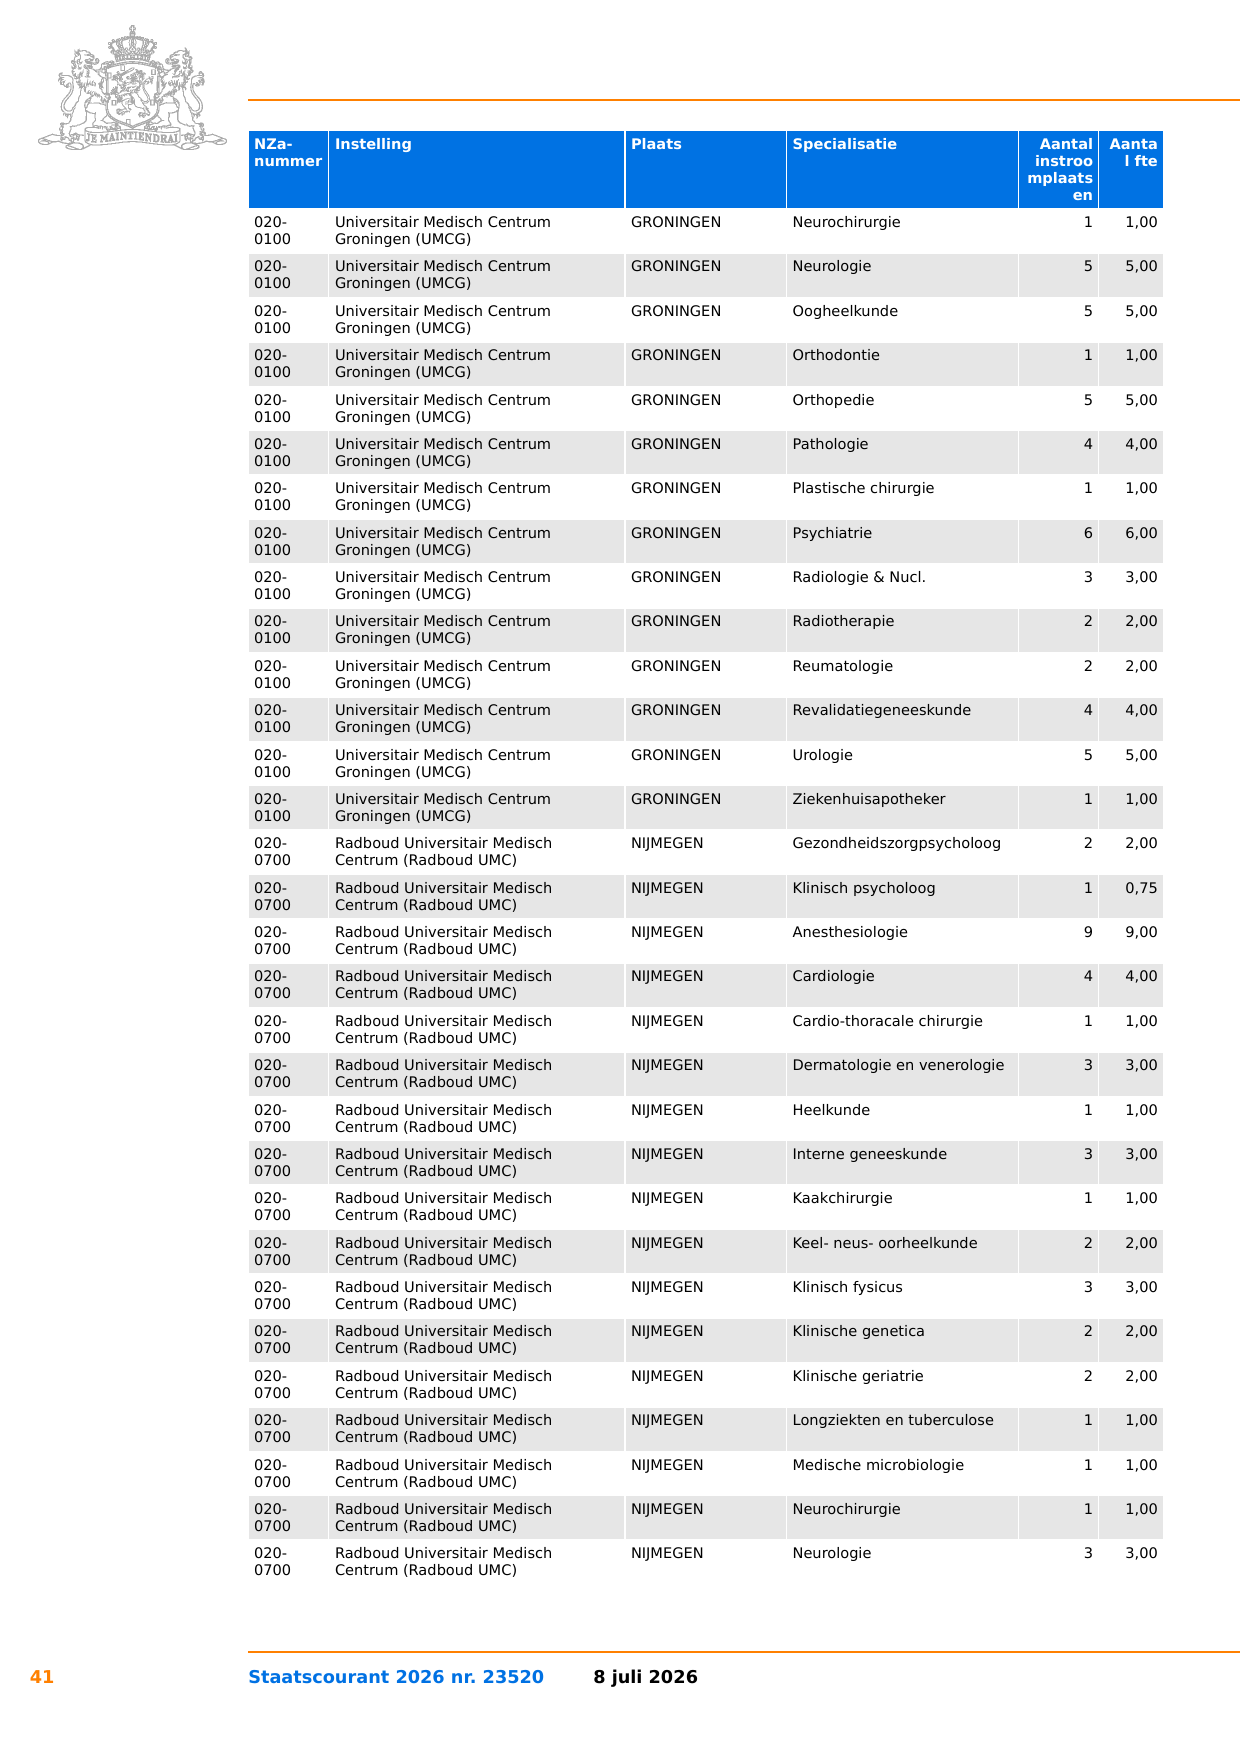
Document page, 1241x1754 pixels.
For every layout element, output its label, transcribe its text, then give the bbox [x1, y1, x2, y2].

table_cell 020-0700 [249, 1008, 328, 1051]
table_cell 1,00 [1099, 343, 1163, 386]
table_cell 2,00 [1099, 653, 1163, 696]
table_cell 020-0700 [249, 1141, 328, 1184]
table_cell 020-0700 [249, 964, 328, 1007]
table_cell 1 [1019, 476, 1098, 519]
picture [38, 25, 227, 150]
table_cell Universitair Medisch Centrum Groningen (UMCG) [329, 209, 624, 253]
table_cell Dermatologie en venerologie [787, 1053, 1018, 1096]
table_cell 2,00 [1099, 1230, 1163, 1273]
table_cell 9 [1019, 919, 1098, 963]
table_cell Klinische geriatrie [787, 1363, 1018, 1406]
table_header Aantal instroomplaatsen [1019, 131, 1098, 208]
table_cell 020-0100 [249, 609, 328, 652]
table_header NZa-nummer [249, 131, 328, 208]
table_cell Longziekten en tuberculose [787, 1408, 1018, 1451]
table_cell Radboud Universitair Medisch Centrum (Radboud UMC) [329, 1230, 624, 1273]
table_cell GRONINGEN [626, 387, 786, 430]
table_cell Radboud Universitair Medisch Centrum (Radboud UMC) [329, 1053, 624, 1096]
table_cell GRONINGEN [626, 520, 786, 563]
table_cell 1,00 [1099, 786, 1163, 829]
table_cell 5 [1019, 742, 1098, 785]
table_cell 020-0100 [249, 476, 328, 519]
table_cell Universitair Medisch Centrum Groningen (UMCG) [329, 343, 624, 386]
table_cell NIJMEGEN [626, 1008, 786, 1051]
table_cell GRONINGEN [626, 653, 786, 696]
table_cell Urologie [787, 742, 1018, 785]
table_cell 1 [1019, 786, 1098, 829]
table_cell 020-0700 [249, 1097, 328, 1140]
table_cell Radboud Universitair Medisch Centrum (Radboud UMC) [329, 1186, 624, 1229]
table_cell 4,00 [1099, 964, 1163, 1007]
table_cell NIJMEGEN [626, 1186, 786, 1229]
table_cell Radboud Universitair Medisch Centrum (Radboud UMC) [329, 1363, 624, 1406]
table_cell 4,00 [1099, 431, 1163, 474]
table_cell 020-0700 [249, 831, 328, 874]
table_cell Plastische chirurgie [787, 476, 1018, 519]
table_cell Universitair Medisch Centrum Groningen (UMCG) [329, 653, 624, 696]
table_cell 020-0100 [249, 698, 328, 741]
table_cell GRONINGEN [626, 564, 786, 608]
table_cell 1,00 [1099, 1186, 1163, 1229]
table_cell 020-0700 [249, 875, 328, 918]
table_cell NIJMEGEN [626, 831, 786, 874]
table_cell 1 [1019, 1408, 1098, 1451]
table_cell 020-0700 [249, 1274, 328, 1318]
table_cell Oogheelkunde [787, 298, 1018, 341]
table_cell 1,00 [1099, 1496, 1163, 1539]
table_cell Pathologie [787, 431, 1018, 474]
table_cell Interne geneeskunde [787, 1141, 1018, 1184]
table_cell 5,00 [1099, 298, 1163, 341]
table_cell Orthopedie [787, 387, 1018, 430]
table_cell NIJMEGEN [626, 1274, 786, 1318]
table_cell 3 [1019, 1141, 1098, 1184]
table_cell Radboud Universitair Medisch Centrum (Radboud UMC) [329, 1496, 624, 1539]
table_cell NIJMEGEN [626, 1097, 786, 1140]
table_cell 020-0700 [249, 1541, 328, 1584]
table_header Plaats [626, 131, 786, 208]
table_cell Radboud Universitair Medisch Centrum (Radboud UMC) [329, 1008, 624, 1051]
table_cell Radboud Universitair Medisch Centrum (Radboud UMC) [329, 1319, 624, 1362]
table_cell NIJMEGEN [626, 1541, 786, 1584]
table_cell 1 [1019, 1008, 1098, 1051]
table_cell 6,00 [1099, 520, 1163, 563]
table_cell 1,00 [1099, 1408, 1163, 1451]
table_cell 2 [1019, 1363, 1098, 1406]
table_cell 9,00 [1099, 919, 1163, 963]
table_cell Universitair Medisch Centrum Groningen (UMCG) [329, 564, 624, 608]
table_cell Universitair Medisch Centrum Groningen (UMCG) [329, 254, 624, 297]
table_cell Radboud Universitair Medisch Centrum (Radboud UMC) [329, 875, 624, 918]
table_cell 4 [1019, 964, 1098, 1007]
table_cell 3 [1019, 1274, 1098, 1318]
table_cell Psychiatrie [787, 520, 1018, 563]
table_cell NIJMEGEN [626, 1496, 786, 1539]
table_cell Radiotherapie [787, 609, 1018, 652]
table_cell 020-0700 [249, 1230, 328, 1273]
table_cell NIJMEGEN [626, 1053, 786, 1096]
table_cell GRONINGEN [626, 786, 786, 829]
table_cell GRONINGEN [626, 609, 786, 652]
table_cell 3,00 [1099, 1053, 1163, 1096]
table_cell Radiologie & Nucl. [787, 564, 1018, 608]
table_cell Radboud Universitair Medisch Centrum (Radboud UMC) [329, 1408, 624, 1451]
table_cell 020-0700 [249, 1186, 328, 1229]
table_cell GRONINGEN [626, 343, 786, 386]
table_cell Universitair Medisch Centrum Groningen (UMCG) [329, 476, 624, 519]
table_cell NIJMEGEN [626, 1141, 786, 1184]
table_cell Universitair Medisch Centrum Groningen (UMCG) [329, 387, 624, 430]
table_cell Gezondheidszorgpsycholoog [787, 831, 1018, 874]
table_cell 4,00 [1099, 698, 1163, 741]
table_cell NIJMEGEN [626, 875, 786, 918]
table_cell GRONINGEN [626, 209, 786, 253]
table_cell Radboud Universitair Medisch Centrum (Radboud UMC) [329, 1274, 624, 1318]
table_cell Universitair Medisch Centrum Groningen (UMCG) [329, 786, 624, 829]
table_cell 3,00 [1099, 564, 1163, 608]
table_header Instelling [329, 131, 624, 208]
table_cell 020-0700 [249, 1496, 328, 1539]
table_cell NIJMEGEN [626, 1319, 786, 1362]
table_cell Universitair Medisch Centrum Groningen (UMCG) [329, 298, 624, 341]
table_cell 020-0100 [249, 431, 328, 474]
table_cell 3 [1019, 1053, 1098, 1096]
table_cell 3,00 [1099, 1274, 1163, 1318]
table_cell 1,00 [1099, 476, 1163, 519]
table_cell Klinisch psycholoog [787, 875, 1018, 918]
table_cell GRONINGEN [626, 742, 786, 785]
table_cell GRONINGEN [626, 254, 786, 297]
table_cell 0,75 [1099, 875, 1163, 918]
table_cell Radboud Universitair Medisch Centrum (Radboud UMC) [329, 1541, 624, 1584]
table_cell Anesthesiologie [787, 919, 1018, 963]
table_cell 020-0100 [249, 786, 328, 829]
table_cell 1 [1019, 1097, 1098, 1140]
table_cell 1,00 [1099, 1008, 1163, 1051]
table_cell 1 [1019, 209, 1098, 253]
table_cell 020-0100 [249, 298, 328, 341]
table_cell 020-0700 [249, 1452, 328, 1495]
table_cell Kaakchirurgie [787, 1186, 1018, 1229]
table_cell Universitair Medisch Centrum Groningen (UMCG) [329, 742, 624, 785]
table_cell 020-0700 [249, 919, 328, 963]
table_cell Neurochirurgie [787, 1496, 1018, 1539]
table_cell Universitair Medisch Centrum Groningen (UMCG) [329, 520, 624, 563]
table_cell NIJMEGEN [626, 1408, 786, 1451]
table_cell 020-0100 [249, 742, 328, 785]
table_cell 5 [1019, 387, 1098, 430]
table_cell Revalidatiegeneeskunde [787, 698, 1018, 741]
table_cell 3,00 [1099, 1541, 1163, 1584]
table_cell Neurochirurgie [787, 209, 1018, 253]
table_cell Orthodontie [787, 343, 1018, 386]
table_cell 1 [1019, 1496, 1098, 1539]
table_cell Radboud Universitair Medisch Centrum (Radboud UMC) [329, 919, 624, 963]
table_cell Klinische genetica [787, 1319, 1018, 1362]
table_cell GRONINGEN [626, 476, 786, 519]
table_cell Radboud Universitair Medisch Centrum (Radboud UMC) [329, 1097, 624, 1140]
table_cell 3 [1019, 1541, 1098, 1584]
table_cell 5 [1019, 254, 1098, 297]
table_cell Universitair Medisch Centrum Groningen (UMCG) [329, 609, 624, 652]
table_cell GRONINGEN [626, 698, 786, 741]
table_cell 2,00 [1099, 831, 1163, 874]
table_cell Universitair Medisch Centrum Groningen (UMCG) [329, 698, 624, 741]
table_cell 2 [1019, 609, 1098, 652]
table_cell NIJMEGEN [626, 1452, 786, 1495]
table_cell NIJMEGEN [626, 1363, 786, 1406]
table_cell 020-0700 [249, 1408, 328, 1451]
table_cell Radboud Universitair Medisch Centrum (Radboud UMC) [329, 1141, 624, 1184]
table_cell 3 [1019, 564, 1098, 608]
table_cell 2,00 [1099, 609, 1163, 652]
table_cell 1,00 [1099, 209, 1163, 253]
table_cell 1 [1019, 1186, 1098, 1229]
table_cell NIJMEGEN [626, 964, 786, 1007]
table_cell 2 [1019, 831, 1098, 874]
table_cell 020-0100 [249, 653, 328, 696]
table_cell Medische microbiologie [787, 1452, 1018, 1495]
table_cell Radboud Universitair Medisch Centrum (Radboud UMC) [329, 1452, 624, 1495]
table_cell 5,00 [1099, 254, 1163, 297]
table_cell Cardiologie [787, 964, 1018, 1007]
table_cell 020-0100 [249, 387, 328, 430]
table_cell 6 [1019, 520, 1098, 563]
table_cell Reumatologie [787, 653, 1018, 696]
table_cell 4 [1019, 431, 1098, 474]
table_header Specialisatie [787, 131, 1018, 208]
table_cell NIJMEGEN [626, 919, 786, 963]
table_cell 3,00 [1099, 1141, 1163, 1184]
table_cell 020-0700 [249, 1319, 328, 1362]
table_cell 2 [1019, 1319, 1098, 1362]
table_cell 2 [1019, 1230, 1098, 1273]
table_cell 2,00 [1099, 1363, 1163, 1406]
table_cell 2 [1019, 653, 1098, 696]
table_cell 020-0100 [249, 343, 328, 386]
table_header Aantal fte [1099, 131, 1163, 208]
table_cell 1 [1019, 875, 1098, 918]
table_cell 5,00 [1099, 742, 1163, 785]
table_cell GRONINGEN [626, 298, 786, 341]
table_cell 020-0100 [249, 520, 328, 563]
table_cell Neurologie [787, 1541, 1018, 1584]
table_cell Ziekenhuisapotheker [787, 786, 1018, 829]
table_cell 5 [1019, 298, 1098, 341]
table_cell Heelkunde [787, 1097, 1018, 1140]
table_cell 2,00 [1099, 1319, 1163, 1362]
table_cell Radboud Universitair Medisch Centrum (Radboud UMC) [329, 831, 624, 874]
table_cell Universitair Medisch Centrum Groningen (UMCG) [329, 431, 624, 474]
table_cell Keel- neus- oorheelkunde [787, 1230, 1018, 1273]
table_cell Klinisch fysicus [787, 1274, 1018, 1318]
table_cell GRONINGEN [626, 431, 786, 474]
table_cell 4 [1019, 698, 1098, 741]
table_cell 1,00 [1099, 1097, 1163, 1140]
table_cell 020-0700 [249, 1363, 328, 1406]
table_cell 1 [1019, 343, 1098, 386]
table_cell Radboud Universitair Medisch Centrum (Radboud UMC) [329, 964, 624, 1007]
table_cell 020-0100 [249, 564, 328, 608]
table_cell 1,00 [1099, 1452, 1163, 1495]
table_cell Cardio-thoracale chirurgie [787, 1008, 1018, 1051]
table_cell 020-0700 [249, 1053, 328, 1096]
table_cell 5,00 [1099, 387, 1163, 430]
table_cell 020-0100 [249, 254, 328, 297]
table_cell 020-0100 [249, 209, 328, 253]
table_cell NIJMEGEN [626, 1230, 786, 1273]
table_cell Neurologie [787, 254, 1018, 297]
table_cell 1 [1019, 1452, 1098, 1495]
